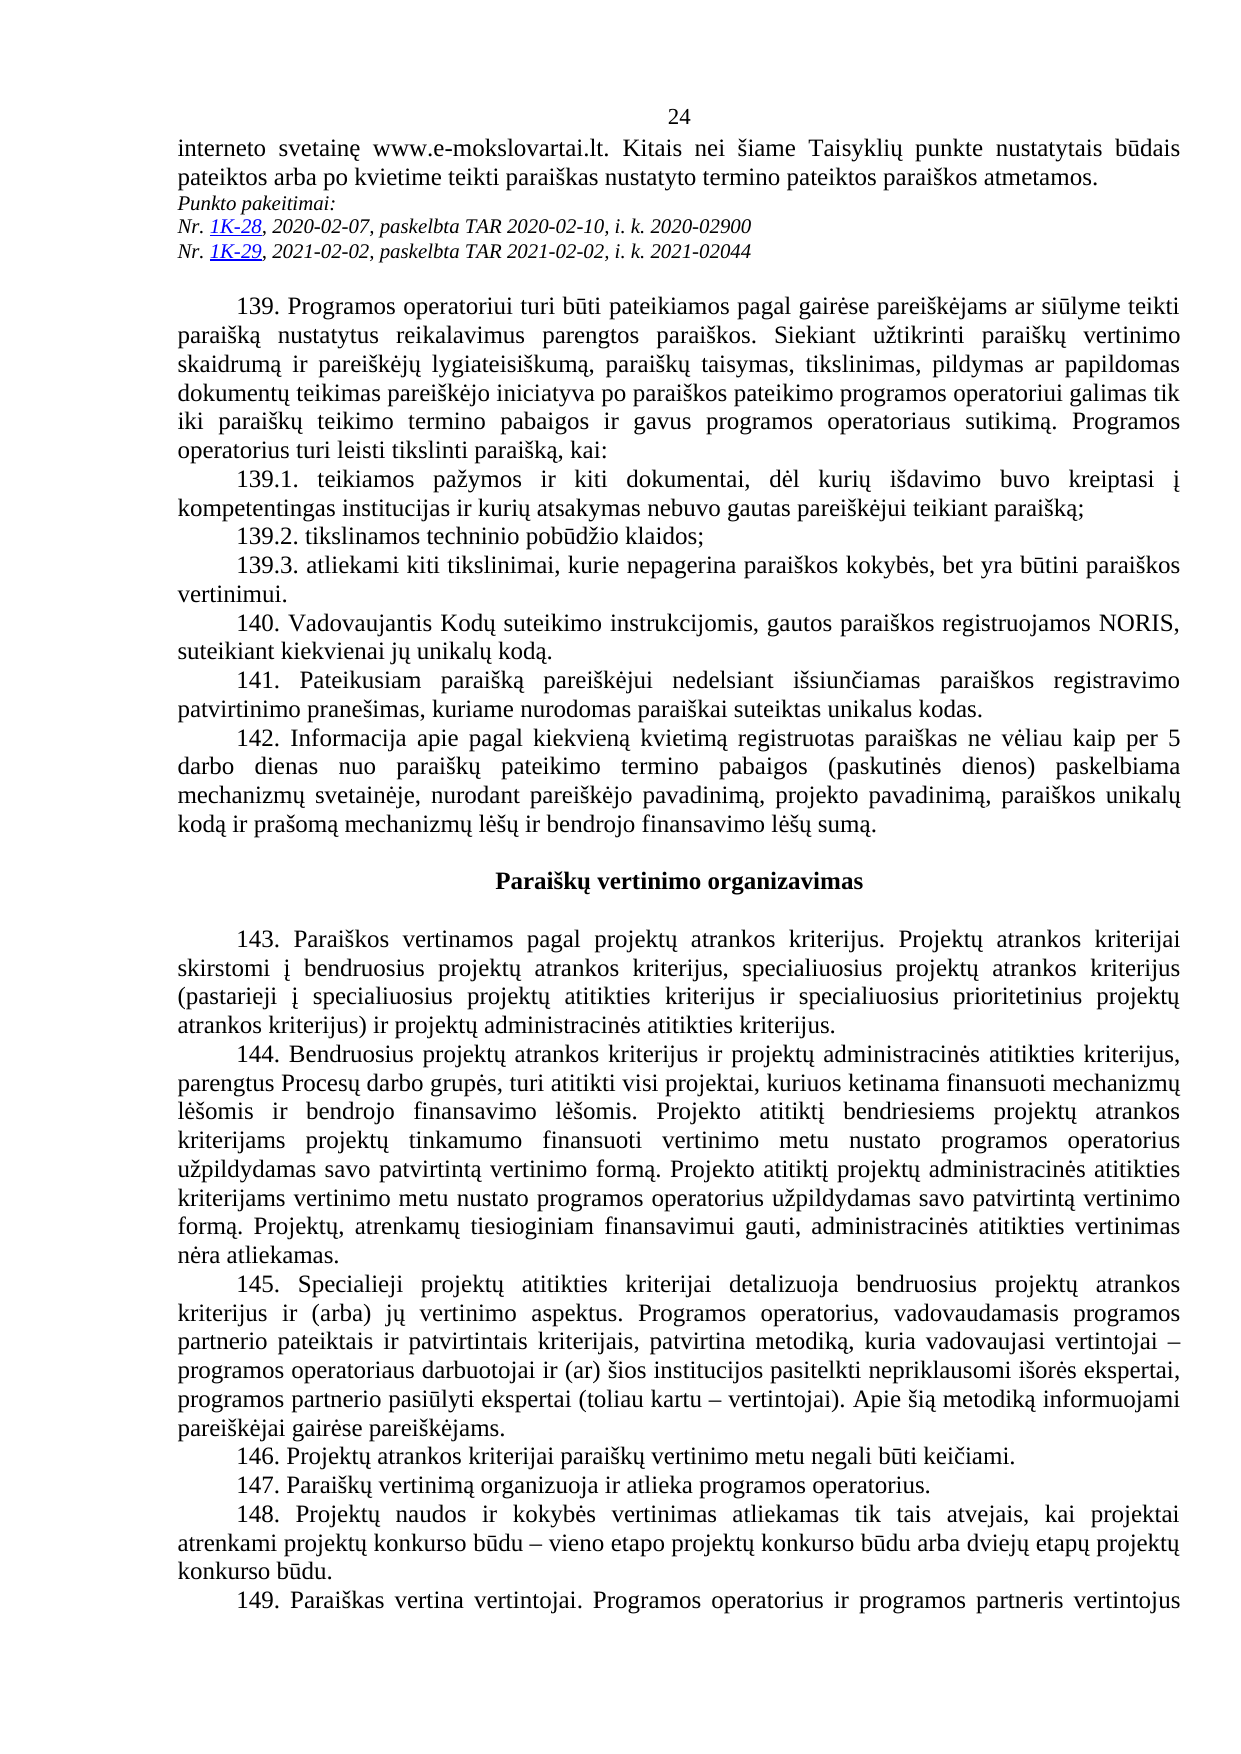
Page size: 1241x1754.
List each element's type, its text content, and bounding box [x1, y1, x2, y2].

text 147. Paraiškų vertinimą organizuoja ir atlieka programos operatorius. [177, 1470, 1181, 1499]
text 139.3. atliekami kiti tikslinimai, kurie nepagerina paraiškos kokybės, bet yra būtini paraiškos vertinimui. [177, 550, 1181, 608]
text 139.1. teikiamos pažymos ir kiti dokumentai, dėl kurių išdavimo buvo kreiptasi į kompetentingas institucijas ir kurių atsakymas nebuvo gautas pareiškėjui teikiant paraišką; [177, 464, 1181, 521]
text 146. Projektų atrankos kriterijai paraiškų vertinimo metu negali būti keičiami. [177, 1441, 1181, 1470]
text Nr. 1K-29, 2021-02-02, paskelbta TAR 2021-02-02, i. k. 2021-02044 [177, 238, 1181, 263]
text Nr. 1K-28, 2020-02-07, paskelbta TAR 2020-02-10, i. k. 2020-02900 [177, 214, 1181, 238]
text 145. Specialieji projektų atitikties kriterijai detalizuoja bendruosius projektų atrankos kriterijus ir (arba) jų vertinimo aspektus. Programos operatorius, vadovaudamasis programos partnerio pateiktais ir patvirtintais kriterijais, patvirtina metodiką, kuria vadovaujasi vertintojai – programos operatoriaus darbuotojai ir (ar) šios institucijos pasitelkti nepriklausomi išorės ekspertai, programos partnerio pasiūlyti ekspertai (toliau kartu – vertintojai). Apie šią metodiką informuojami pareiškėjai gairėse pareiškėjams. [177, 1269, 1181, 1441]
text 139.2. tikslinamos techninio pobūdžio klaidos; [177, 521, 1181, 550]
text 149. Paraiškas vertina vertintojai. Programos operatorius ir programos partneris vertintojus [177, 1585, 1181, 1614]
text Paraiškų vertinimo organizavimas [177, 866, 1181, 895]
text 139. Programos operatoriui turi būti pateikiamos pagal gairėse pareiškėjams ar siūlyme teikti paraišką nustatytus reikalavimus parengtos paraiškos. Siekiant užtikrinti paraiškų vertinimo skaidrumą ir pareiškėjų lygiateisiškumą, paraiškų taisymas, tikslinimas, pildymas ar papildomas dokumentų teikimas pareiškėjo iniciatyva po paraiškos pateikimo programos operatoriui galimas tik iki paraiškų teikimo termino pabaigos ir gavus programos operatoriaus sutikimą. Programos operatorius turi leisti tikslinti paraišką, kai: [177, 291, 1181, 464]
text 148. Projektų naudos ir kokybės vertinimas atliekamas tik tais atvejais, kai projektai atrenkami projektų konkurso būdu – vieno etapo projektų konkurso būdu arba dviejų etapų projektų konkurso būdu. [177, 1499, 1181, 1585]
text 142. Informacija apie pagal kiekvieną kvietimą registruotas paraiškas ne vėliau kaip per 5 darbo dienas nuo paraiškų pateikimo termino pabaigos (paskutinės dienos) paskelbiama mechanizmų svetainėje, nurodant pareiškėjo pavadinimą, projekto pavadinimą, paraiškos unikalų kodą ir prašomą mechanizmų lėšų ir bendrojo finansavimo lėšų sumą. [177, 723, 1181, 838]
text 141. Pateikusiam paraišką pareiškėjui nedelsiant išsiunčiamas paraiškos registravimo patvirtinimo pranešimas, kuriame nurodomas paraiškai suteiktas unikalus kodas. [177, 665, 1181, 723]
text interneto svetainę www.e-mokslovartai.lt. Kitais nei šiame Taisyklių punkte nustatytais būdais pateiktos arba po kvietime teikti paraiškas nustatyto termino pateiktos paraiškos atmetamos. [177, 133, 1181, 190]
text Punkto pakeitimai: [177, 190, 1181, 214]
text 144. Bendruosius projektų atrankos kriterijus ir projektų administracinės atitikties kriterijus, parengtus Procesų darbo grupės, turi atitikti visi projektai, kuriuos ketinama finansuoti mechanizmų lėšomis ir bendrojo finansavimo lėšomis. Projekto atitiktį bendriesiems projektų atrankos kriterijams projektų tinkamumo finansuoti vertinimo metu nustato programos operatorius užpildydamas savo patvirtintą vertinimo formą. Projekto atitiktį projektų administracinės atitikties kriterijams vertinimo metu nustato programos operatorius užpildydamas savo patvirtintą vertinimo formą. Projektų, atrenkamų tiesioginiam finansavimui gauti, administracinės atitikties vertinimas nėra atliekamas. [177, 1039, 1181, 1269]
text 143. Paraiškos vertinamos pagal projektų atrankos kriterijus. Projektų atrankos kriterijai skirstomi į bendruosius projektų atrankos kriterijus, specialiuosius projektų atrankos kriterijus (pastarieji į specialiuosius projektų atitikties kriterijus ir specialiuosius prioritetinius projektų atrankos kriterijus) ir projektų administracinės atitikties kriterijus. [177, 924, 1181, 1039]
text 140. Vadovaujantis Kodų suteikimo instrukcijomis, gautos paraiškos registruojamos NORIS, suteikiant kiekvienai jų unikalų kodą. [177, 608, 1181, 665]
